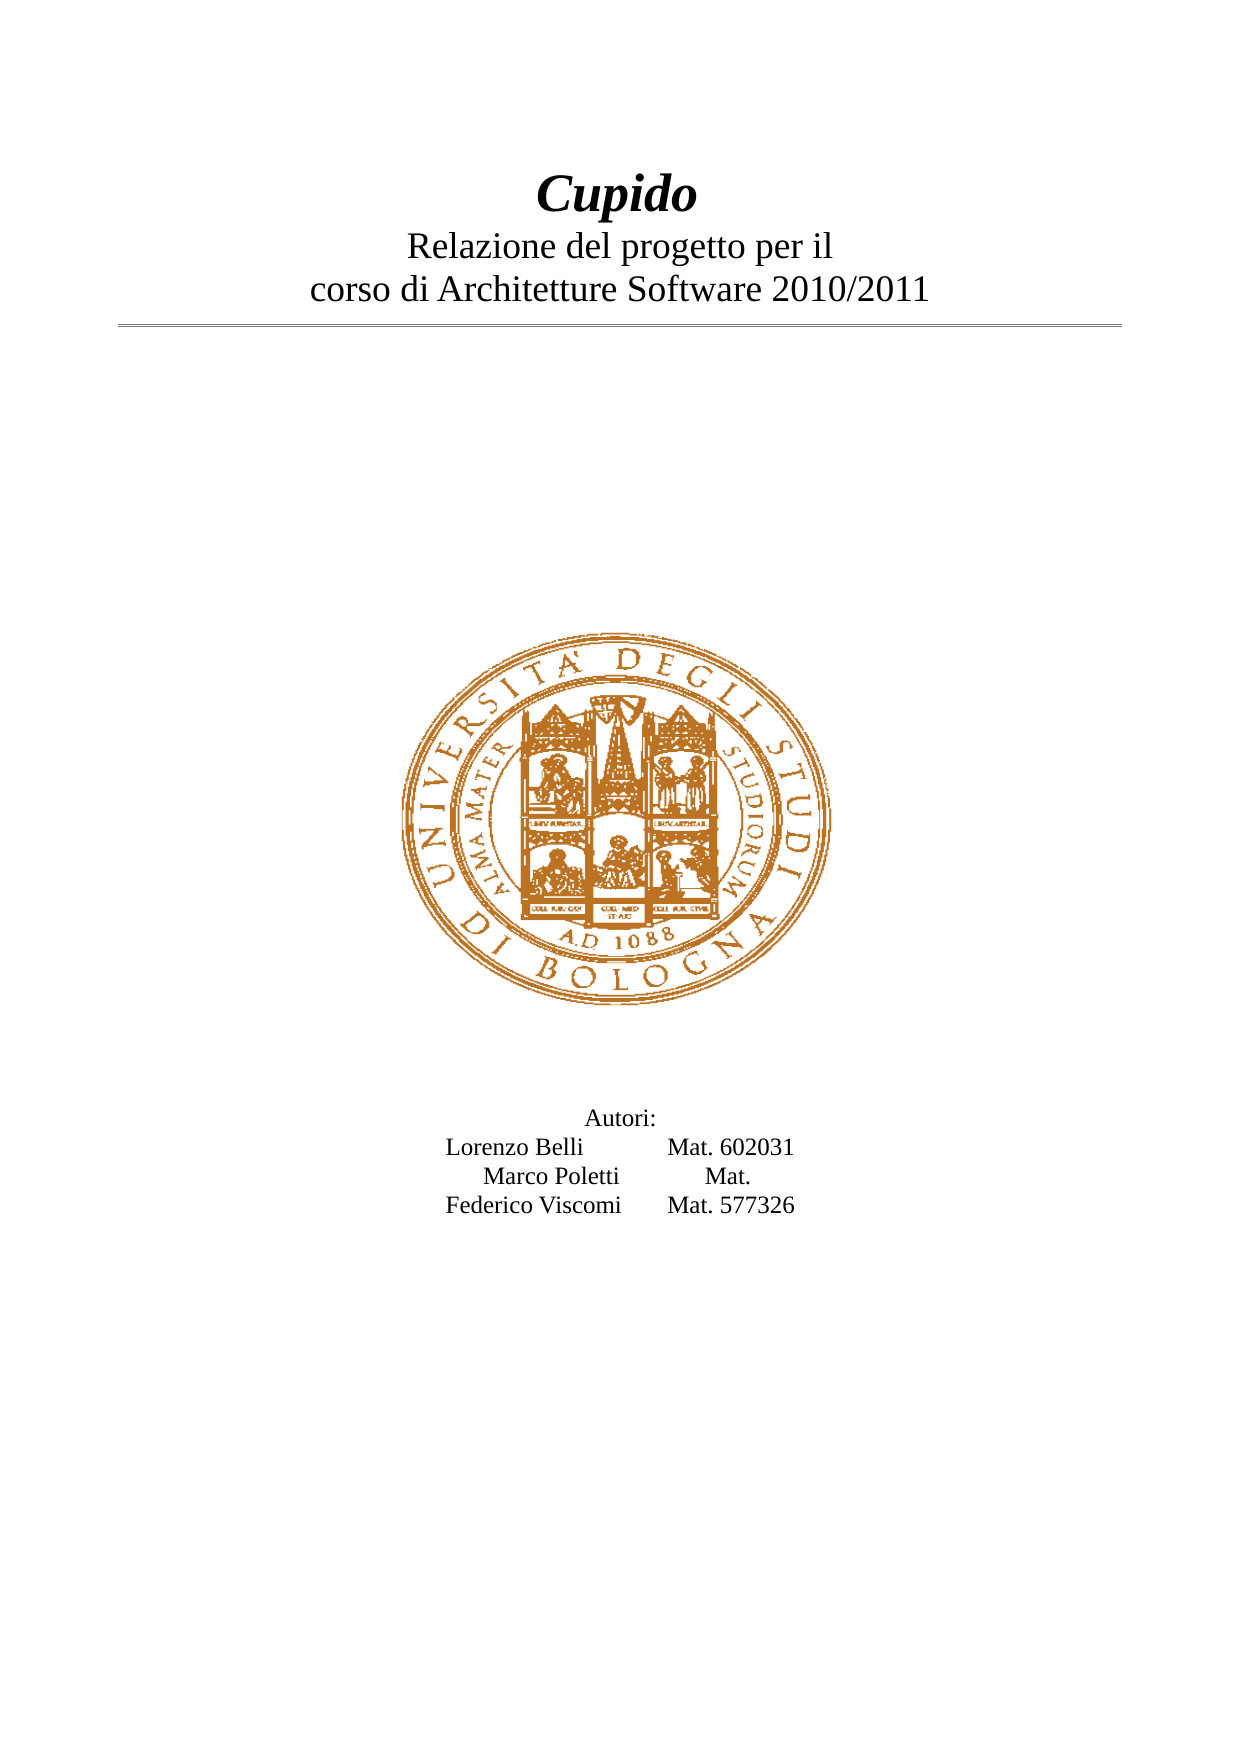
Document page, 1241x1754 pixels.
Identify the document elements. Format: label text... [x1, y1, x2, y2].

picture [393, 625, 839, 1013]
text Marco Poletti Mat. [118, 1161, 1122, 1190]
text corso di Architetture Software 2010/2011 [118, 267, 1122, 310]
text Relazione del progetto per il [118, 223, 1122, 267]
text Lorenzo Belli Mat. 602031 [118, 1132, 1122, 1161]
text Federico Viscomi Mat. 577326 [118, 1190, 1122, 1218]
text Autori: [118, 1103, 1122, 1132]
text Cupido [118, 161, 1122, 223]
